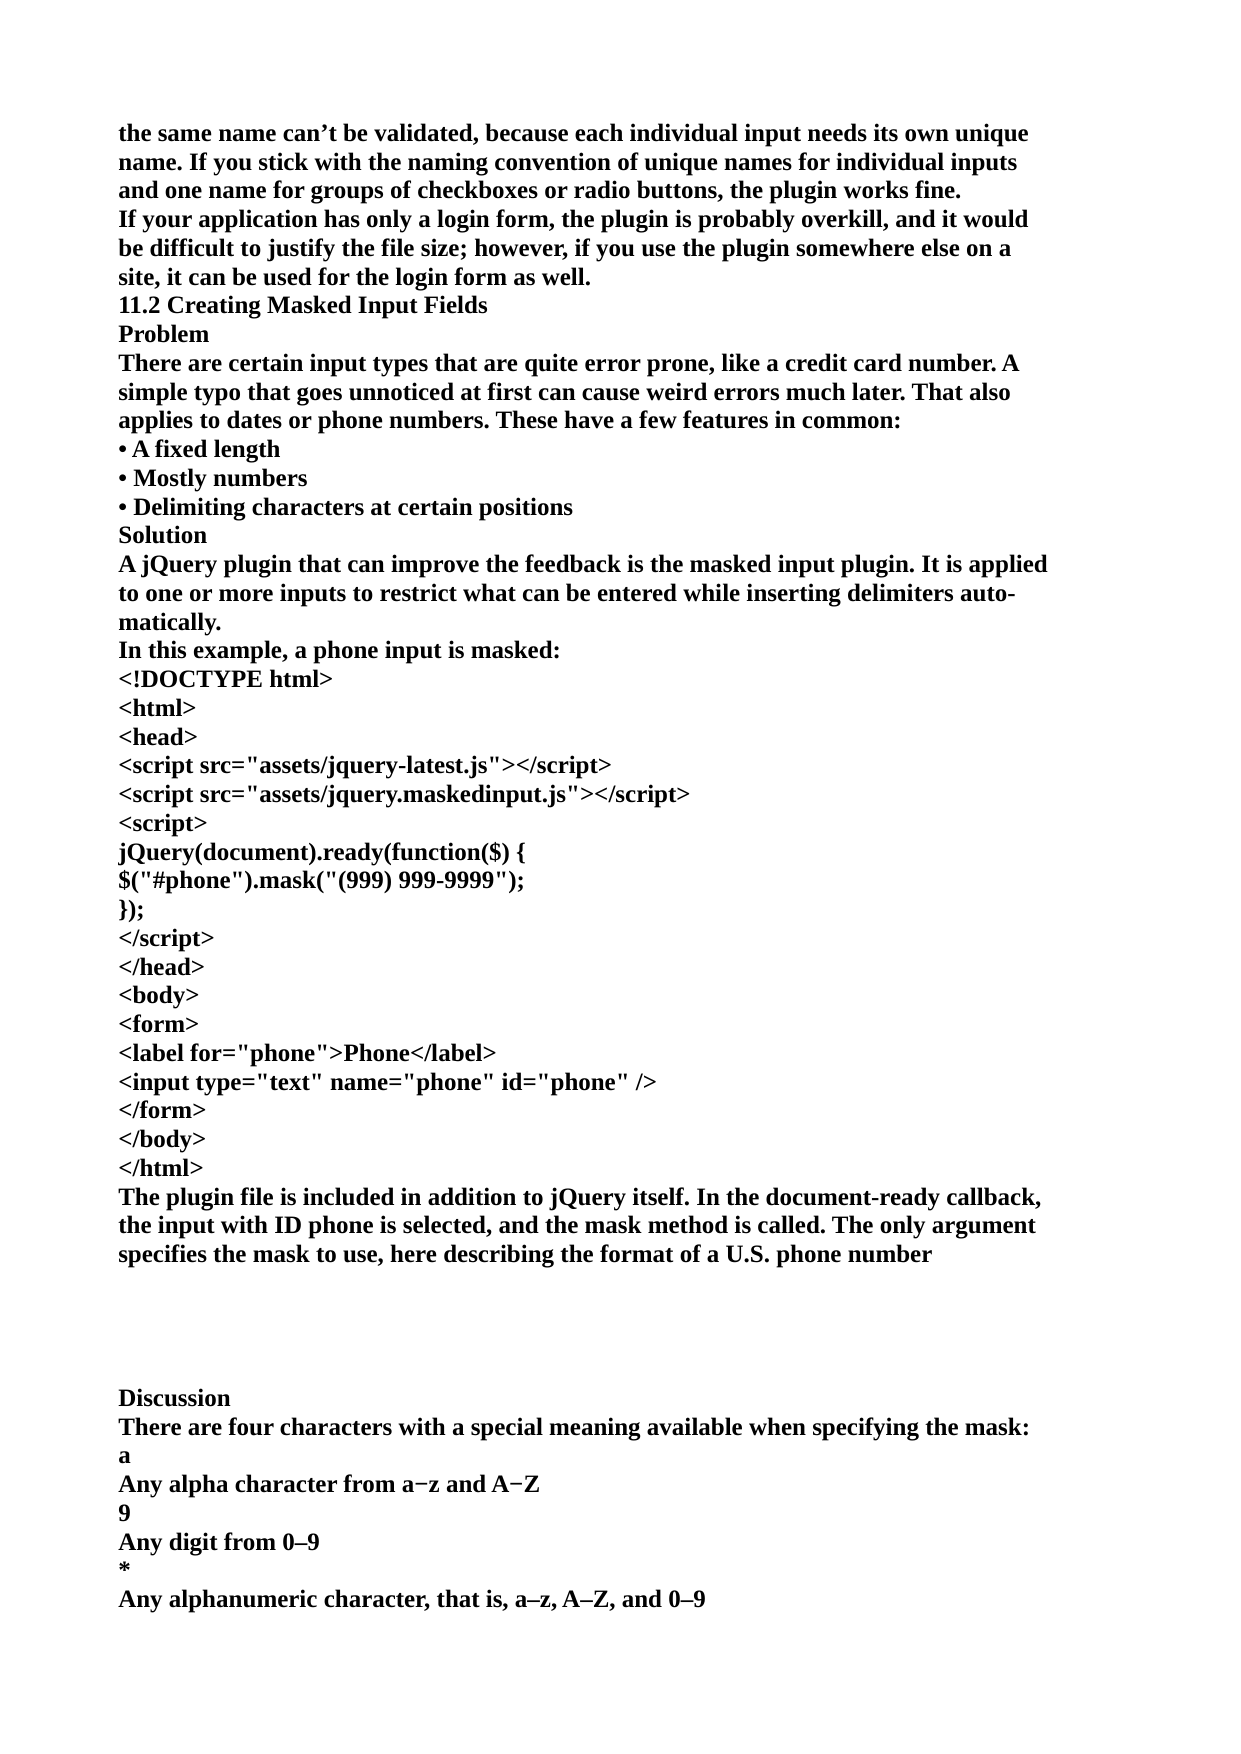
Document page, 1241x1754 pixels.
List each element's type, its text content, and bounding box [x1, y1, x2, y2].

text jQuery(document).ready(function($) { [118, 837, 1122, 866]
text the input with ID phone is selected, and the mask method is called. The only argument [118, 1211, 1122, 1239]
text * [118, 1556, 1122, 1584]
text a [118, 1441, 1122, 1469]
text Solution [118, 521, 1122, 549]
text Problem [118, 319, 1122, 348]
text specifies the mask to use, here describing the format of a U.S. phone number [118, 1239, 1122, 1268]
text applies to dates or phone numbers. These have a few features in common: [118, 406, 1122, 434]
text </form> [118, 1096, 1122, 1124]
text <head> [118, 722, 1122, 751]
text name. If you stick with the naming convention of unique names for individual inputs [118, 147, 1122, 176]
text </head> [118, 952, 1122, 981]
text 11.2 Creating Masked Input Fields [118, 291, 1122, 319]
text <form> [118, 1009, 1122, 1038]
text </html> [118, 1153, 1122, 1182]
text Any alpha character from a−z and A−Z [118, 1469, 1122, 1498]
text A jQuery plugin that can improve the feedback is the masked input plugin. It is applied [118, 549, 1122, 578]
text <label for="phone">Phone</label> [118, 1038, 1122, 1067]
text Discussion [118, 1383, 1122, 1412]
text There are four characters with a special meaning available when specifying the mask: [118, 1412, 1122, 1441]
text Any alphanumeric character, that is, a–z, A–Z, and 0–9 [118, 1584, 1122, 1613]
text Any digit from 0–9 [118, 1527, 1122, 1556]
text </body> [118, 1124, 1122, 1153]
text <!DOCTYPE html> [118, 664, 1122, 693]
text • Mostly numbers [118, 463, 1122, 492]
text be difficult to justify the file size; however, if you use the plugin somewhere else on a [118, 233, 1122, 262]
text 9 [118, 1498, 1122, 1527]
text If your application has only a login form, the plugin is probably overkill, and it would [118, 204, 1122, 233]
text <script src="assets/jquery-latest.js"></script> [118, 751, 1122, 779]
text • A fixed length [118, 434, 1122, 463]
text and one name for groups of checkboxes or radio buttons, the plugin works fine. [118, 176, 1122, 204]
text The plugin file is included in addition to jQuery itself. In the document-ready callback, [118, 1182, 1122, 1211]
text the same name can’t be validated, because each individual input needs its own unique [118, 118, 1122, 147]
text There are certain input types that are quite error prone, like a credit card number. A [118, 348, 1122, 377]
text to one or more inputs to restrict what can be entered while inserting delimiters auto- [118, 578, 1122, 607]
text }); [118, 894, 1122, 923]
text $("#phone").mask("(999) 999-9999"); [118, 866, 1122, 894]
text <input type="text" name="phone" id="phone" /> [118, 1067, 1122, 1096]
text <script> [118, 808, 1122, 837]
text <script src="assets/jquery.maskedinput.js"></script> [118, 779, 1122, 808]
text <html> [118, 693, 1122, 722]
text <body> [118, 981, 1122, 1009]
text simple typo that goes unnoticed at first can cause weird errors much later. That also [118, 377, 1122, 406]
text In this example, a phone input is masked: [118, 636, 1122, 664]
text • Delimiting characters at certain positions [118, 492, 1122, 521]
text </script> [118, 923, 1122, 952]
text site, it can be used for the login form as well. [118, 262, 1122, 291]
text matically. [118, 607, 1122, 636]
